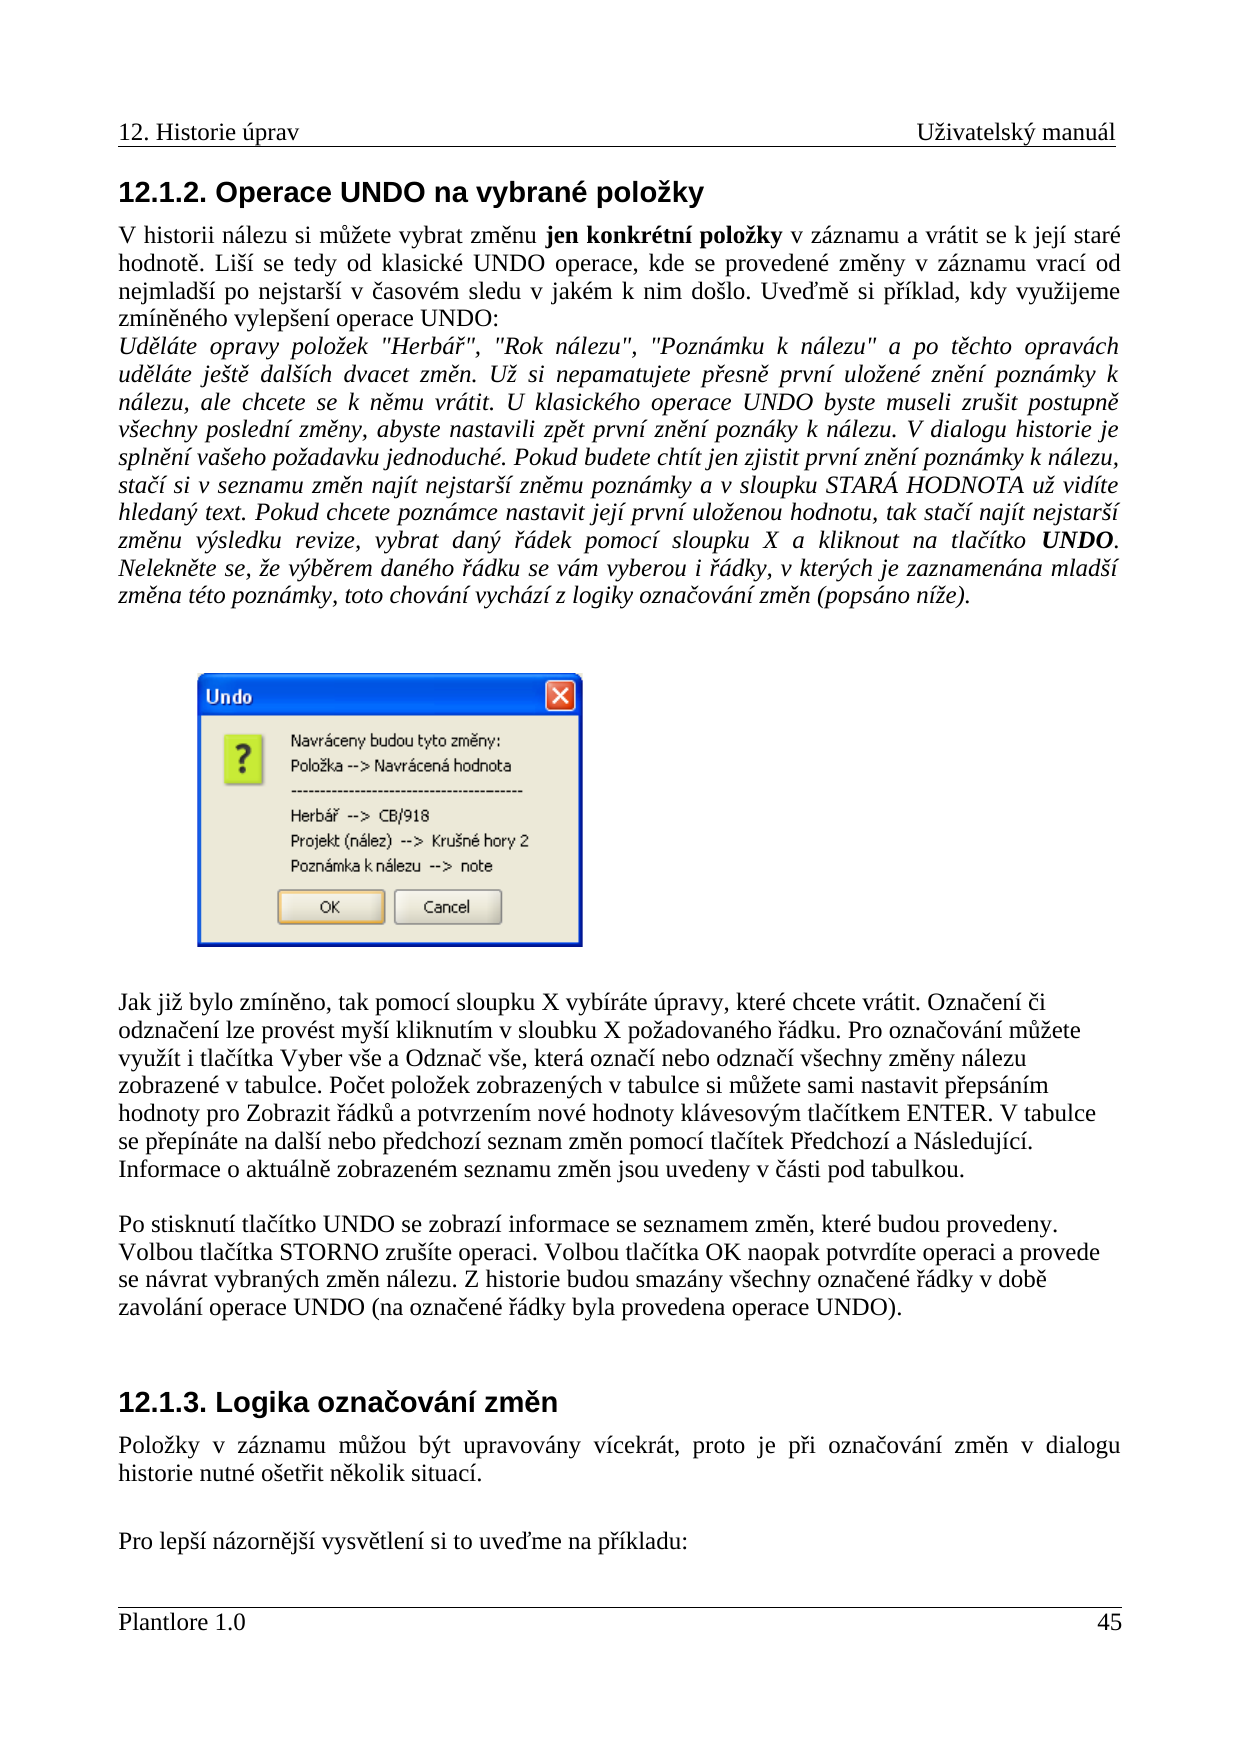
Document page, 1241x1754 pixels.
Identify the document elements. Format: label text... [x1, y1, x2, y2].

text Pro lepší názornější vysvětlení si to uveďme na příkladu: [118, 1499, 1122, 1555]
subtitle 12.1.2. Operace UNDO na vybrané položky [118, 176, 1122, 209]
subtitle 12.1.3. Logika označování změn [118, 1386, 1122, 1419]
text V historii nálezu si můžete vybrat změnu jen konkrétní položky v záznamu a vrátit se k její staré hodnotě. Liší se tedy od klasické UNDO operace, kde se provedené změny v záznamu vrací od nejmladší po nejstarší v časovém sledu v jakém k nim došlo. Uveďmě si příklad, kdy využijeme zmíněného vylepšení operace UNDO: [118, 221, 1122, 332]
text Uděláte opravy položek "Herbář", "Rok nálezu", "Poznámku k nálezu" a po těchto opravách uděláte ještě dalších dvacet změn. Už si nepamatujete přesně první uložené znění poznámky k nálezu, ale chcete se k němu vrátit. U klasického operace UNDO byste museli zrušit postupně všechny poslední změny, abyste nastavili zpět první znění poznáky k nálezu. V dialogu historie je splnění vašeho požadavku jednoduché. Pokud budete chtít jen zjistit první znění poznámky k nálezu, stačí si v seznamu změn najít nejstarší zněmu poznámky a v sloupku STARÁ HODNOTA už vidíte hledaný text. Pokud chcete poznámce nastavit její první uloženou hodnotu, tak stačí najít nejstarší změnu výsledku revize, vybrat daný řádek pomocí sloupku X a kliknout na tlačítko UNDO. Nelekněte se, že výběrem daného řádku se vám vyberou i řádky, v kterých je zaznamenána mladší změna této poznámky, toto chování vychází z logiky označování změn (popsáno níže). [118, 332, 1122, 609]
text Jak již bylo zmíněno, tak pomocí sloupku X vybíráte úpravy, které chcete vrátit. Označení či odznačení lze provést myší kliknutím v sloubku X požadovaného řádku. Pro označování můžete využít i tlačítka Vyber vše a Odznač vše, která označí nebo odznačí všechny změny nálezu zobrazené v tabulce. Počet položek zobrazených v tabulce si můžete sami nastavit přepsáním hodnoty pro Zobrazit řádků a potvrzením nové hodnoty klávesovým tlačítkem ENTER. V tabulce se přepínáte na další nebo předchozí seznam změn pomocí tlačítek Předchozí a Následující. Informace o aktuálně zobrazeném seznamu změn jsou uvedeny v části pod tabulkou. Po stisknutí tlačítko UNDO se zobrazí informace se seznamem změn, které budou provedeny. Volbou tlačítka STORNO zrušíte operaci. Volbou tlačítka OK naopak potvrdíte operaci a provede se návrat vybraných změn nálezu. Z historie budou smazány všechny označené řádky v době zavolání operace UNDO (na označené řádky byla provedena operace UNDO). [118, 988, 1122, 1349]
picture [197, 673, 583, 947]
text Položky v záznamu můžou být upravovány vícekrát, proto je při označování změn v dialogu historie nutné ošetřit několik situací. [118, 1431, 1122, 1487]
